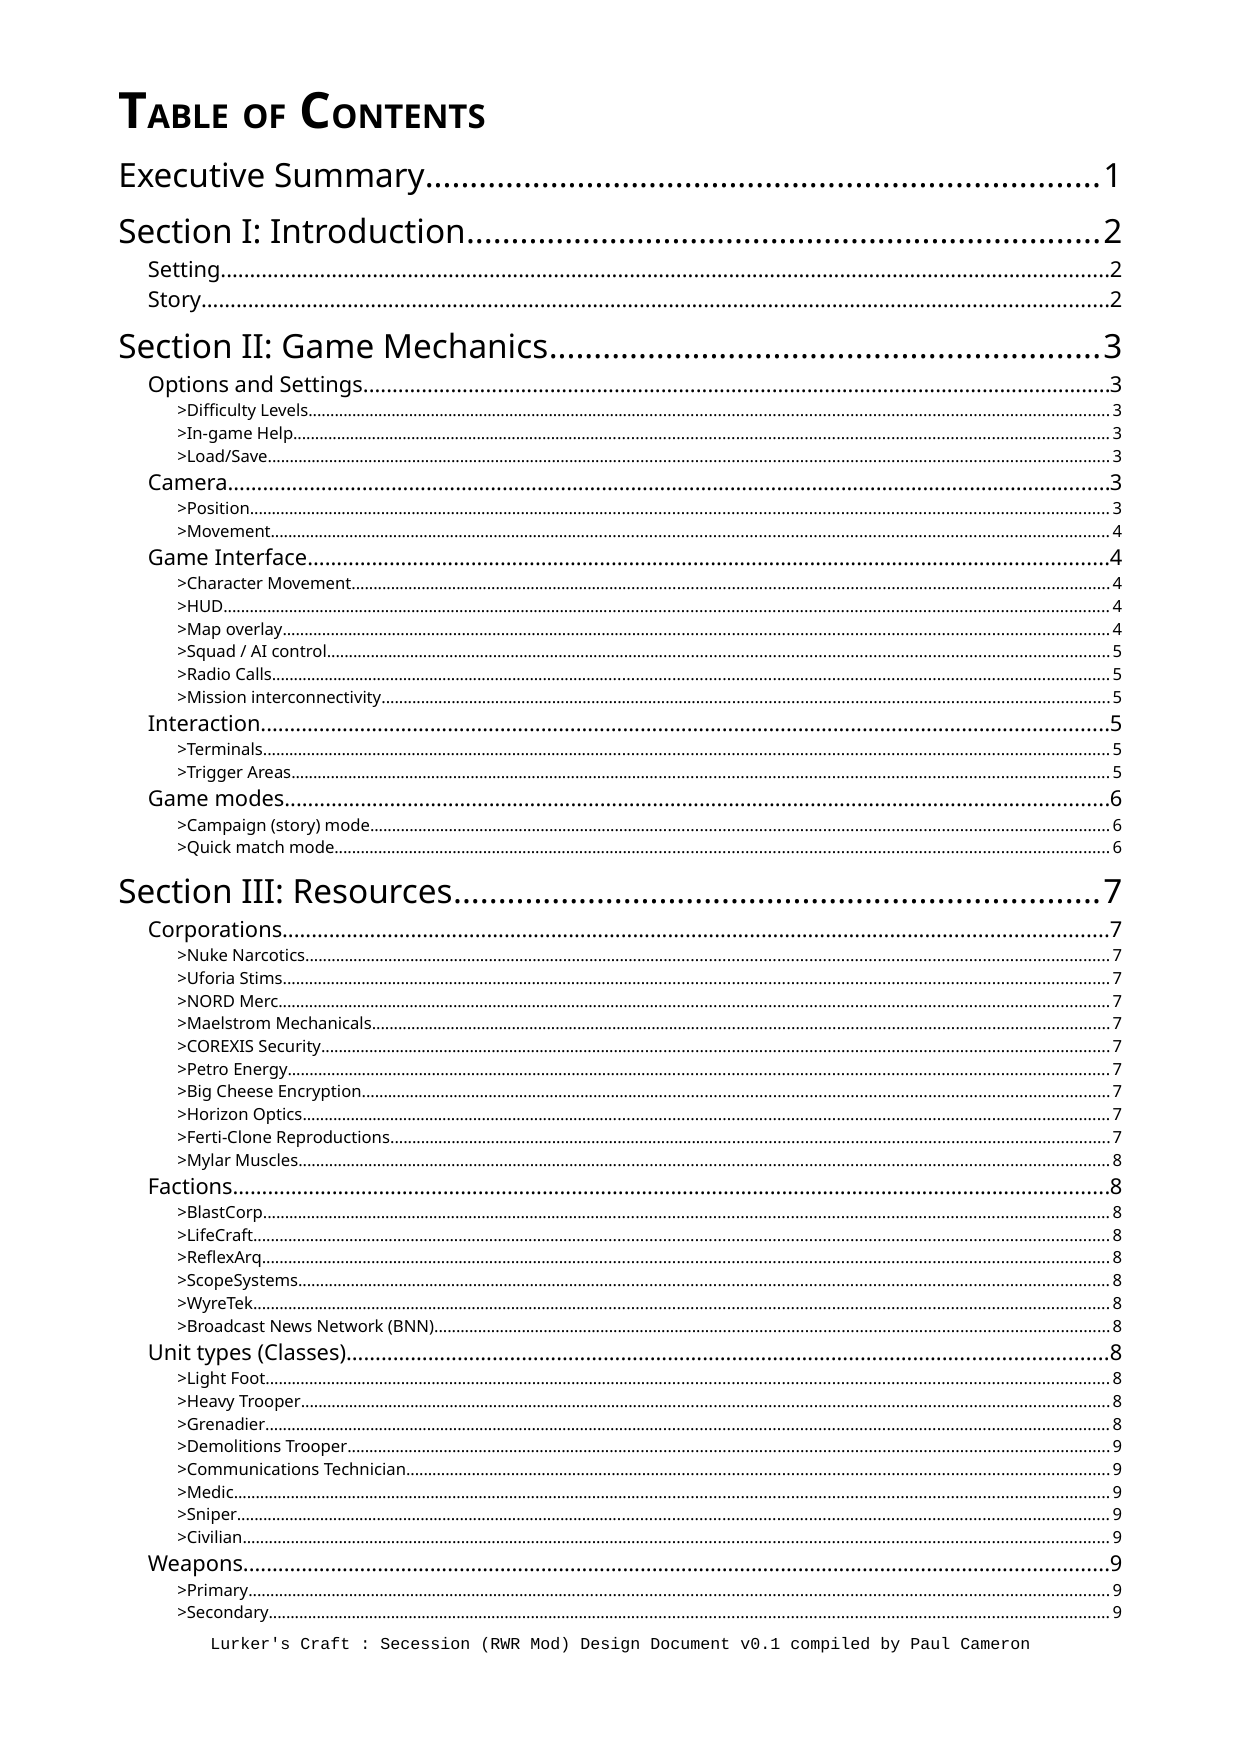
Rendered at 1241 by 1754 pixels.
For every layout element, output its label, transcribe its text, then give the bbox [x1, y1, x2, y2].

text >Secondary 9 [177, 1601, 1122, 1623]
text >Maelstrom Mechanicals 7 [177, 1012, 1122, 1034]
text Section II: Game Mechanics 3 [118, 322, 1122, 368]
text >Heavy Trooper 8 [177, 1389, 1122, 1412]
text >BlastCorp 8 [177, 1201, 1122, 1223]
text >COREXIS Security 7 [177, 1034, 1122, 1057]
text Story 2 [148, 284, 1122, 313]
text Game Interface 4 [148, 542, 1122, 572]
text >Map overlay 4 [177, 617, 1122, 640]
text Factions 8 [148, 1171, 1122, 1201]
text >Trigger Areas 5 [177, 761, 1122, 783]
subtitle Table of Contents [118, 75, 1122, 143]
text >Difficulty Levels 3 [177, 399, 1122, 421]
text >Terminals 5 [177, 738, 1122, 761]
text Setting 2 [148, 254, 1122, 284]
text >Big Cheese Encryption 7 [177, 1080, 1122, 1103]
text >In-game Help 3 [177, 421, 1122, 444]
text >ScopeSystems 8 [177, 1269, 1122, 1291]
text >NORD Merc 7 [177, 989, 1122, 1012]
text >Mylar Muscles 8 [177, 1148, 1122, 1171]
text >WyreTek 8 [177, 1291, 1122, 1314]
text >Uforia Stims 7 [177, 966, 1122, 989]
text >Medic 9 [177, 1480, 1122, 1503]
text >Character Movement 4 [177, 572, 1122, 594]
text >Communications Technician 9 [177, 1457, 1122, 1480]
text Section III: Resources 7 [118, 867, 1122, 913]
text >Civilian 9 [177, 1526, 1122, 1548]
text >Light Foot 8 [177, 1367, 1122, 1389]
text >LifeCraft 8 [177, 1223, 1122, 1246]
text >Squad / AI control 5 [177, 640, 1122, 663]
text >Petro Energy 7 [177, 1057, 1122, 1080]
text Game modes 6 [148, 783, 1122, 813]
text >Ferti-Clone Reproductions 7 [177, 1125, 1122, 1148]
text >Position 3 [177, 497, 1122, 519]
text Section I: Introduction 2 [118, 207, 1122, 253]
text Options and Settings 3 [148, 369, 1122, 399]
text Interaction 5 [148, 708, 1122, 738]
text Camera 3 [148, 467, 1122, 497]
text Executive Summary 1 [118, 152, 1122, 197]
text Corporations 7 [148, 914, 1122, 944]
text >HUD 4 [177, 594, 1122, 617]
text >Nuke Narcotics 7 [177, 944, 1122, 966]
text >ReflexArq 8 [177, 1246, 1122, 1269]
text >Broadcast News Network (BNN) 8 [177, 1314, 1122, 1337]
text >Mission interconnectivity 5 [177, 685, 1122, 708]
text Weapons 9 [148, 1548, 1122, 1578]
text >Sniper 9 [177, 1503, 1122, 1526]
text >Demolitions Trooper 9 [177, 1435, 1122, 1457]
text >Radio Calls 5 [177, 663, 1122, 685]
text >Horizon Optics 7 [177, 1103, 1122, 1125]
text >Movement 4 [177, 519, 1122, 542]
text >Quick match mode 6 [177, 836, 1122, 858]
text >Load/Save 3 [177, 444, 1122, 467]
text >Grenadier 8 [177, 1412, 1122, 1435]
text >Primary 9 [177, 1578, 1122, 1601]
text >Campaign (story) mode 6 [177, 813, 1122, 836]
text Unit types (Classes) 8 [148, 1337, 1122, 1367]
